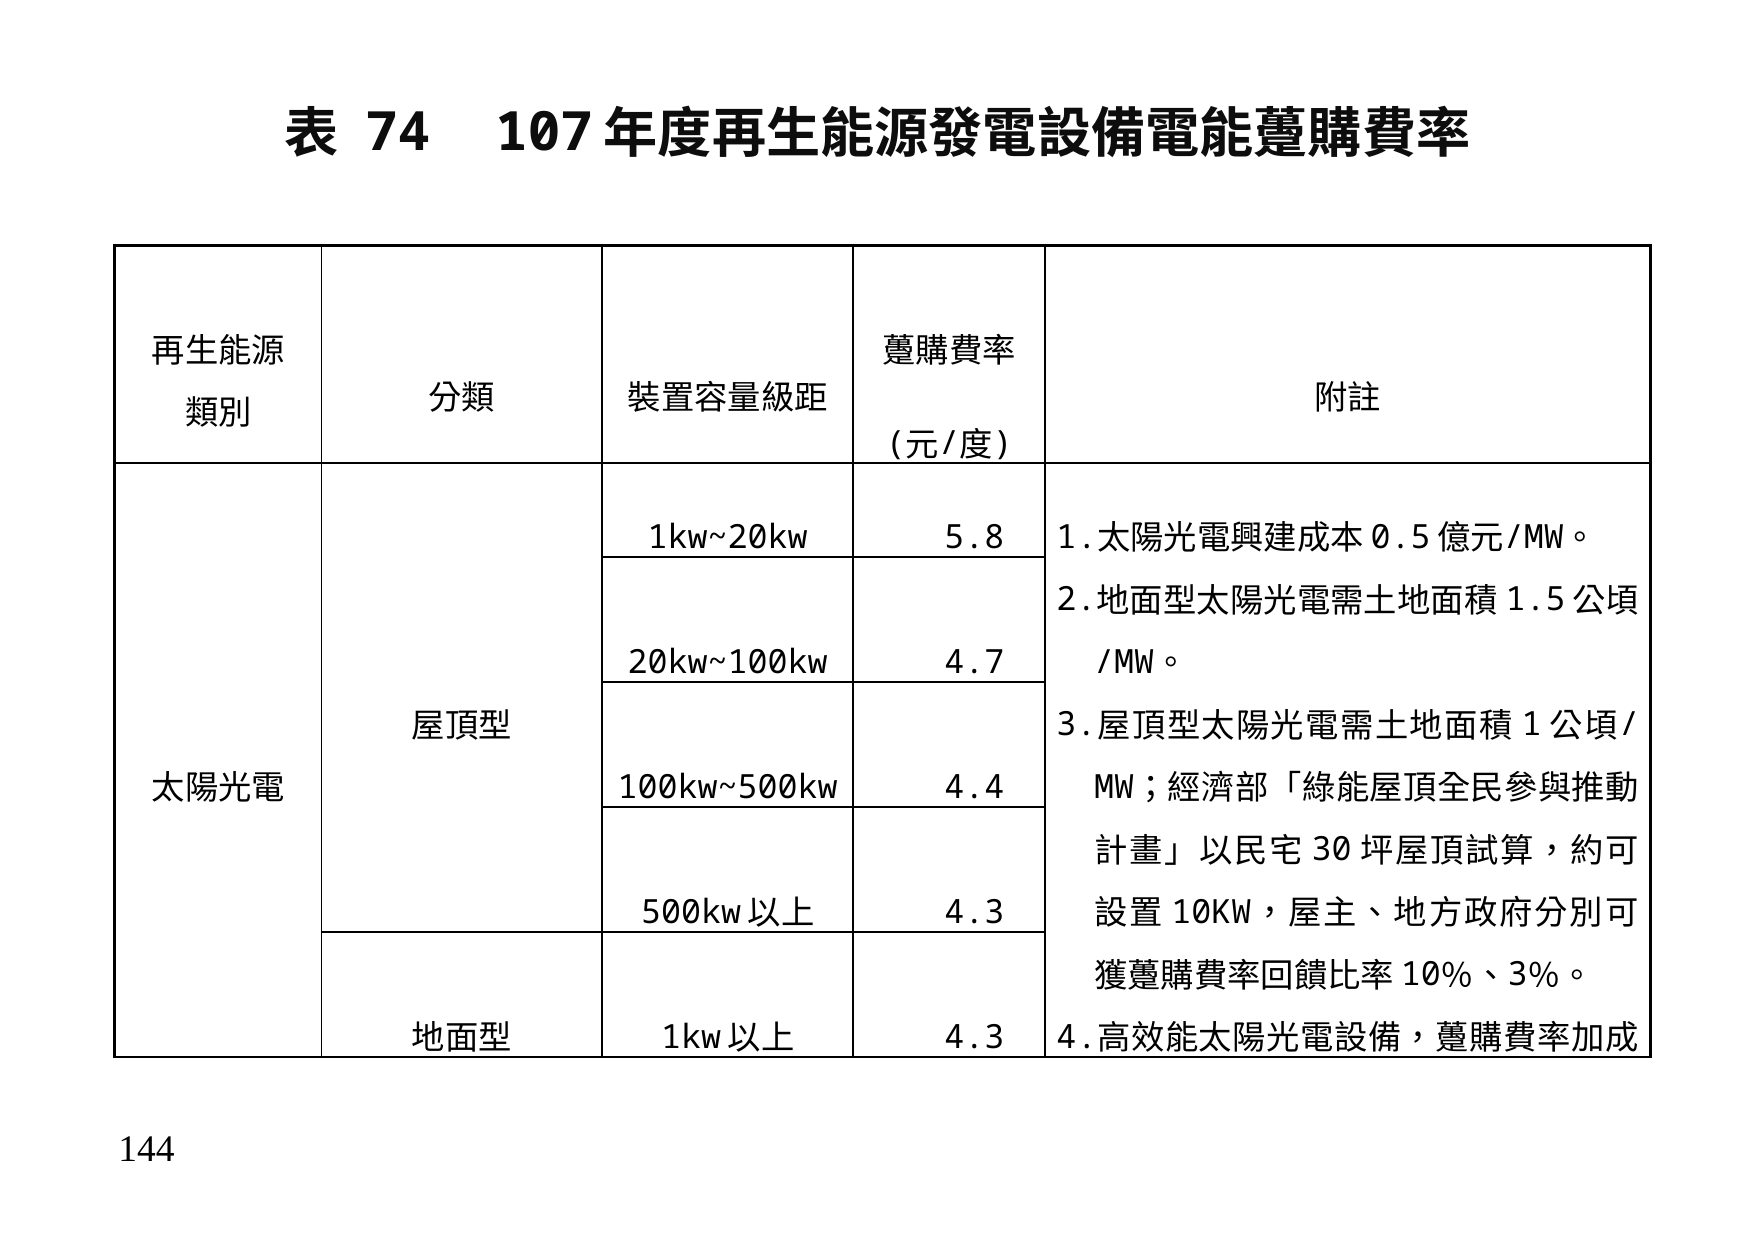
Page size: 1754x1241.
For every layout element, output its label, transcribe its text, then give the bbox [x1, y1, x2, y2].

table_cell 1kw以上 [603, 933, 852, 1056]
table_cell 100kw~500kw [603, 683, 852, 806]
table_header 附註 [1046, 247, 1649, 462]
table_cell 4.3 [854, 808, 1044, 931]
table_header 再生能源 類別 [116, 247, 321, 462]
table_cell 1kw~20kw [603, 464, 852, 556]
table_cell 地面型 [322, 933, 601, 1056]
table_cell 4.7 [854, 558, 1044, 681]
table_header 分類 [322, 247, 601, 462]
table_header 躉購費率 (元/度) [854, 247, 1044, 462]
table_cell 1.太陽光電興建成本0.5億元/MW。 2.地面型太陽光電需土地面積1.5公頃/MW。 3.屋頂型太陽光電需土地面積1公頃/MW；經濟部「綠能屋頂全民參與推動計畫」以民宅30坪屋頂試算，約可設置10KW，屋主、地方政府分別可獲躉購費率回饋比率10％、3％。 4.高效能太陽光電設備，躉購費率加成 [1046, 464, 1649, 1056]
table_cell 屋頂型 [322, 464, 601, 931]
table_cell 20kw~100kw [603, 558, 852, 681]
table_cell 4.3 [854, 933, 1044, 1056]
table_cell 太陽光電 [116, 464, 321, 1056]
table_header 裝置容量級距 [603, 247, 852, 462]
table_cell 4.4 [854, 683, 1044, 806]
table_cell 5.8 [854, 464, 1044, 556]
table_cell 500kw以上 [603, 808, 852, 931]
text 表 74 107年度再生能源發電設備電能躉購費率 [118, 56, 1636, 181]
